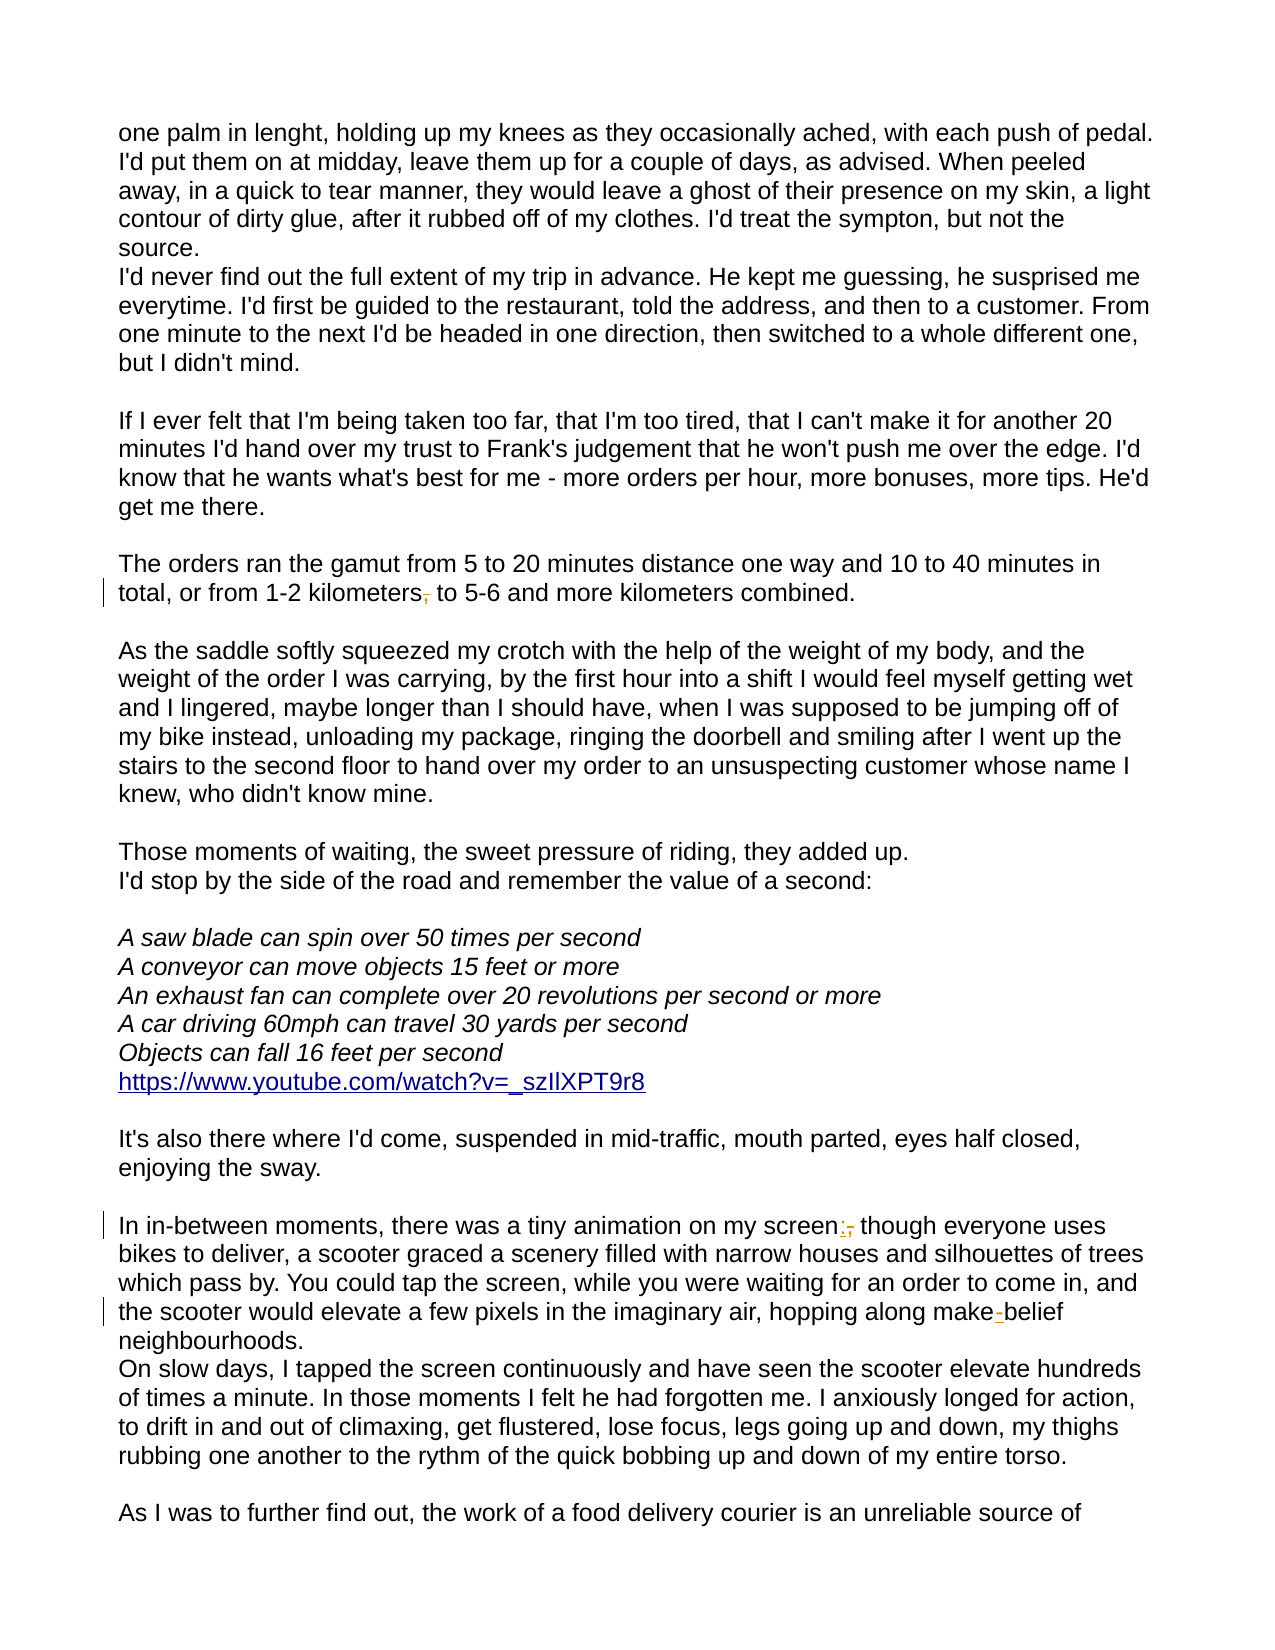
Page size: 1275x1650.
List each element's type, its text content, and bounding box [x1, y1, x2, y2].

text As I was to further find out, the work of a food delivery courier is an unreliable source of [118, 1498, 1157, 1527]
text I'd never find out the full extent of my trip in advance. He kept me guessing, he susprised me everytime. I'd first be guided to the restaurant, told the address, and then to a customer. From one minute to the next I'd be headed in one direction, then switched to a whole different one, but I didn't mind. [118, 262, 1157, 377]
text It's also there where I'd come, suspended in mid-traffic, mouth parted, eyes half closed, enjoying the sway. [118, 1124, 1157, 1182]
text If I ever felt that I'm being taken too far, that I'm too tired, that I can't make it for another 20 minutes I'd hand over my trust to Frank's judgement that he won't push me over the edge. I'd know that he wants what's best for me - more orders per hour, more bonuses, more tips. He'd get me there. [118, 406, 1157, 521]
text one palm in lenght, holding up my knees as they occasionally ached, with each push of pedal. I'd put them on at midday, leave them up for a couple of days, as advised. When peeled away, in a quick to tear manner, they would leave a ghost of their presence on my skin, a light contour of dirty glue, after it rubbed off of my clothes. I'd treat the sympton, but not the source. [118, 118, 1157, 262]
text https://www.youtube.com/watch?v=_szIlXPT9r8 [118, 1067, 1157, 1096]
text An exhaust fan can complete over 20 revolutions per second or more [118, 981, 1157, 1009]
text A conveyor can move objects 15 feet or more [118, 952, 1157, 981]
text Those moments of waiting, the sweet pressure of riding, they added up. [118, 837, 1157, 866]
text On slow days, I tapped the screen continuously and have seen the scooter elevate hundreds of times a minute. In those moments I felt he had forgotten me. I anxiously longed for action, to drift in and out of climaxing, get flustered, lose focus, legs going up and down, my thighs rubbing one another to the rythm of the quick bobbing up and down of my entire torso. [118, 1354, 1157, 1469]
text Objects can fall 16 feet per second [118, 1038, 1157, 1067]
text A car driving 60mph can travel 30 yards per second [118, 1009, 1157, 1038]
text The orders ran the gamut from 5 to 20 minutes distance one way and 10 to 40 minutes in total, or from 1-2 kilometers to 5-6 and more kilometers combined. [118, 549, 1157, 607]
text In in-between moments, there was a tiny animation on my screen: though everyone uses bikes to deliver, a scooter graced a scenery filled with narrow houses and silhouettes of trees which pass by. You could tap the screen, while you were waiting for an order to come in, and the scooter would elevate a few pixels in the imaginary air, hopping along make-belief neighbourhoods. [118, 1211, 1157, 1354]
text A saw blade can spin over 50 times per second [118, 923, 1157, 952]
text I'd stop by the side of the road and remember the value of a second: [118, 866, 1157, 894]
text As the saddle softly squeezed my crotch with the help of the weight of my body, and the weight of the order I was carrying, by the first hour into a shift I would feel myself getting wet and I lingered, maybe longer than I should have, when I was supposed to be jumping off of my bike instead, unloading my package, ringing the doorbell and smiling after I went up the stairs to the second floor to hand over my order to an unsuspecting customer whose name I knew, who didn't know mine. [118, 636, 1157, 808]
